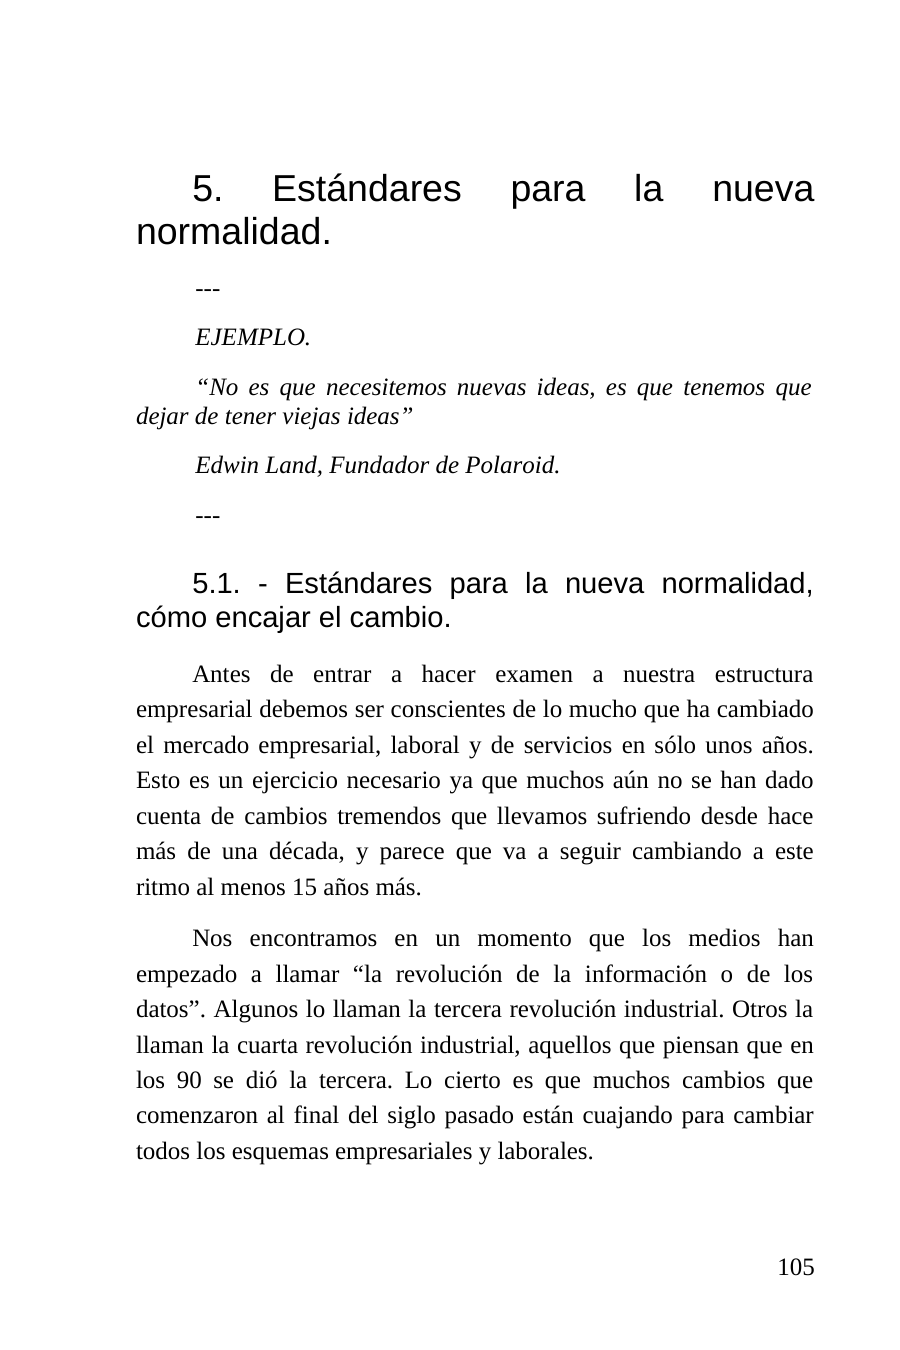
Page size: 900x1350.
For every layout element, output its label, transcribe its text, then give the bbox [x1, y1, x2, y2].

text Antes de entrar a hacer examen a nuestra estructura empresarial debemos ser conscientes de lo mucho que ha cambiado el mercado empresarial, laboral y de servicios en sólo unos años. Esto es un ejercicio necesario ya que muchos aún no se han dado cuenta de cambios tremendos que llevamos sufriendo desde hace más de una década, y parece que va a seguir cambiando a este ritmo al menos 15 años más. [136, 654, 814, 902]
text --- [136, 500, 814, 529]
text “No es que necesitemos nuevas ideas, es que tenemos que dejar de tener viejas ideas” [136, 372, 814, 429]
text --- [136, 273, 814, 302]
text Edwin Land, Fundador de Polaroid. [136, 450, 814, 479]
subtitle 5. Estándares para la nueva normalidad. [136, 166, 814, 252]
text Nos encontramos en un momento que los medios han empezado a llamar “la revolución de la información o de los datos”. Algunos lo llaman la tercera revolución industrial. Otros la llaman la cuarta revolución industrial, aquellos que piensan que en los 90 se dió la tercera. Lo cierto es que muchos cambios que comenzaron al final del siglo pasado están cuajando para cambiar todos los esquemas empresariales y laborales. [136, 918, 814, 1166]
subtitle 5.1. - Estándares para la nueva normalidad, cómo encajar el cambio. [136, 566, 814, 633]
text EJEMPLO. [136, 322, 814, 351]
